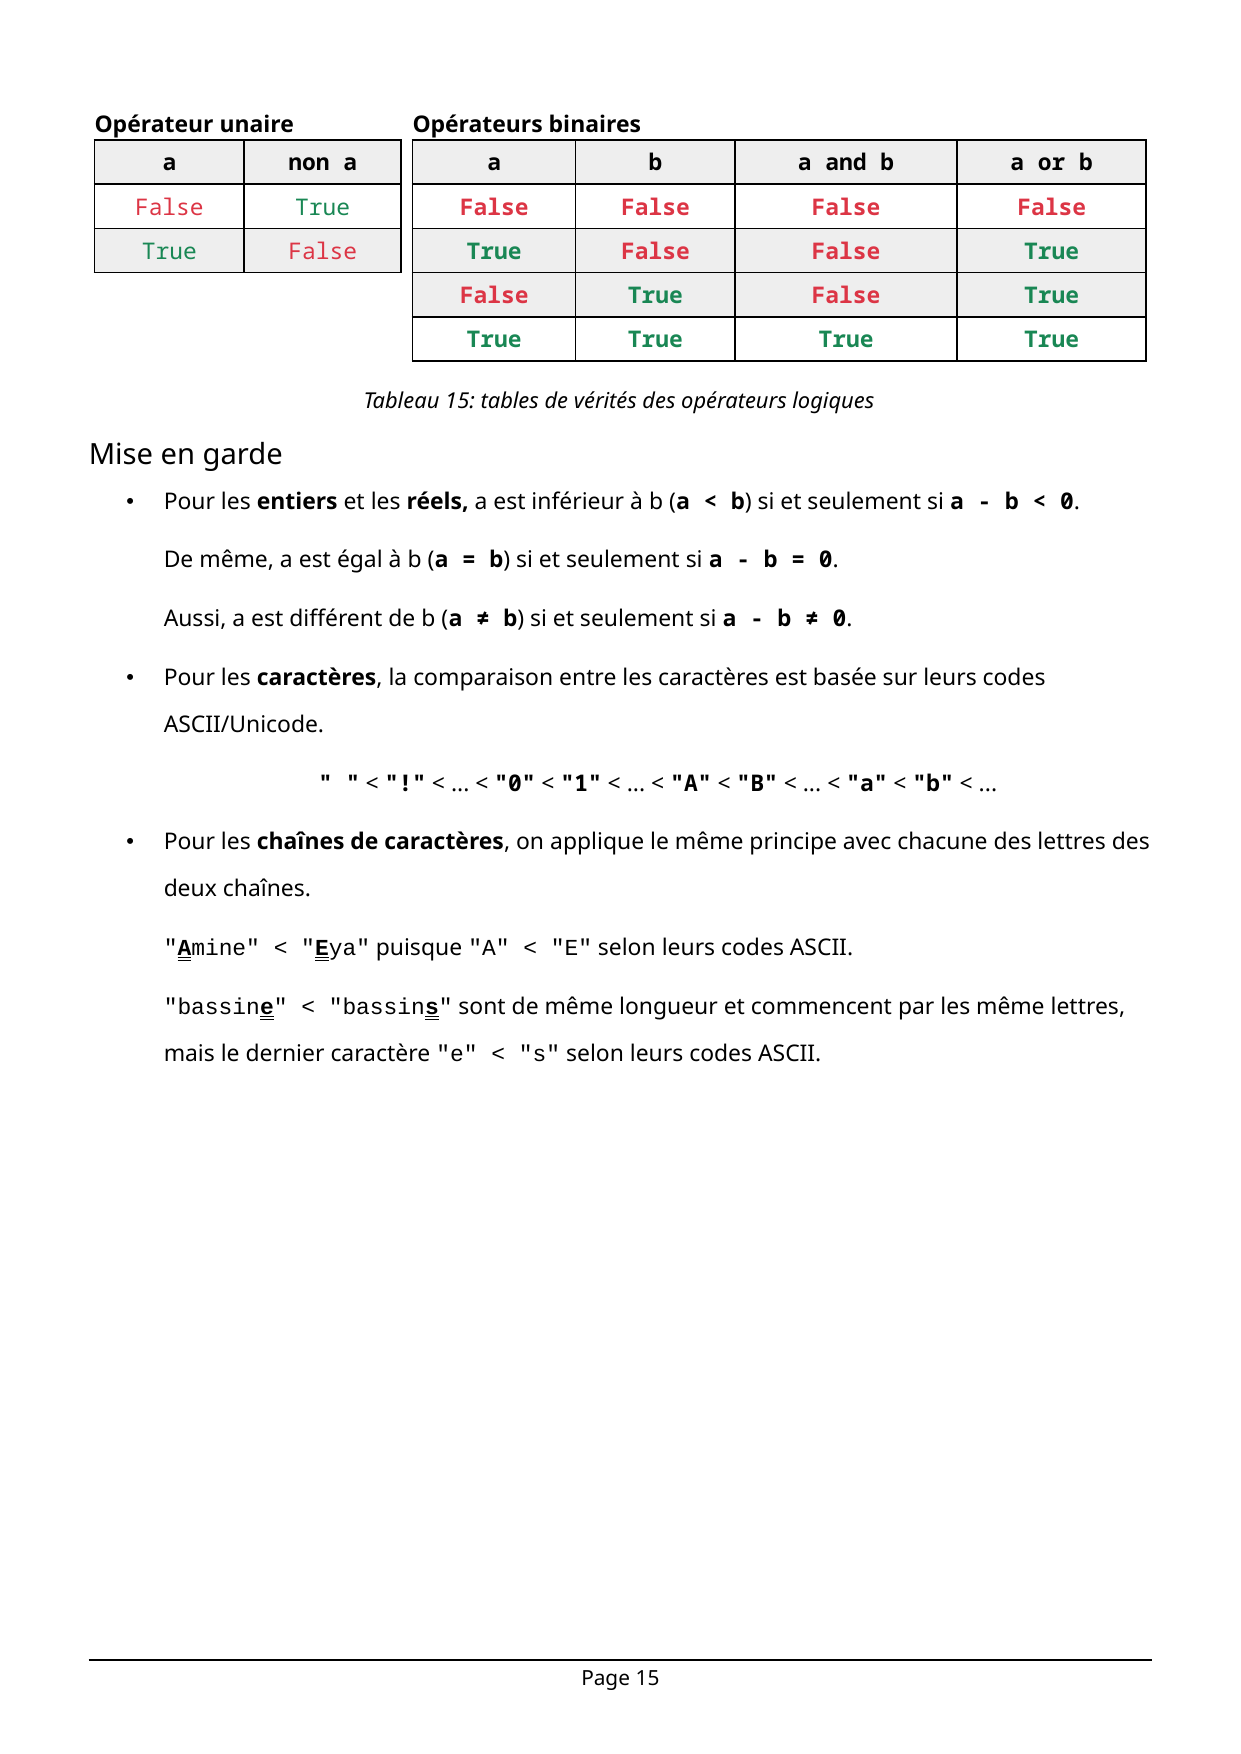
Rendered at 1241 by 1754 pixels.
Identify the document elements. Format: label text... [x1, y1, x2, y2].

list De même, a est égal à b (a = b) si et seulement si a - b = 0. [126, 543, 1152, 574]
table_cell True [958, 229, 1145, 272]
table_cell True [958, 273, 1145, 316]
table_cell False [736, 185, 956, 228]
table_cell True [736, 318, 956, 360]
table_cell False [245, 229, 400, 272]
table_cell True [958, 318, 1145, 360]
table_cell False [576, 229, 734, 272]
table_cell True [95, 229, 243, 272]
subtitle Mise en garde [88, 433, 1152, 473]
table_header Opérateurs binaires [407, 102, 1152, 368]
table_header a [413, 141, 575, 183]
table_cell True [576, 273, 734, 316]
table_cell True [576, 318, 734, 360]
table_cell False [736, 273, 956, 316]
list Pour les caractères, la comparaison entre les caractères est basée sur leurs codes ASCII/Unicode. [126, 661, 1152, 739]
table_cell False [413, 185, 575, 228]
table_cell False [736, 229, 956, 272]
table_cell False [95, 185, 243, 228]
list "bassine" < "bassins" sont de même longueur et commencent par les même lettres, mais le dernier caractère "e" < "s" selon leurs codes ASCII. [126, 990, 1152, 1068]
table_cell True [245, 185, 400, 228]
table_header Opérateur unaire [89, 102, 407, 368]
table_cell False [413, 273, 575, 316]
table_header non a [245, 141, 400, 183]
table_cell True [413, 229, 575, 272]
list " " < "!" < ... < "0" < "1" < ... < "A" < "B" < ... < "a" < "b" < ... [126, 766, 1152, 798]
table_header a [95, 141, 243, 183]
text Tableau 15: tables de vérités des opérateurs logiques [88, 386, 1152, 415]
table_header a and b [736, 141, 956, 183]
table_header b [576, 141, 734, 183]
list "Amine" < "Eya" puisque "A" < "E" selon leurs codes ASCII. [126, 931, 1152, 962]
list Aussi, a est différent de b (a ≠ b) si et seulement si a - b ≠ 0. [126, 602, 1152, 633]
list Pour les chaînes de caractères, on applique le même principe avec chacune des lettres des deux chaînes. [126, 825, 1152, 903]
table_cell False [576, 185, 734, 228]
list Pour les entiers et les réels, a est inférieur à b (a < b) si et seulement si a - b < 0. [126, 484, 1152, 516]
table_cell True [413, 318, 575, 360]
table_cell False [958, 185, 1145, 228]
table_header a or b [958, 141, 1145, 183]
